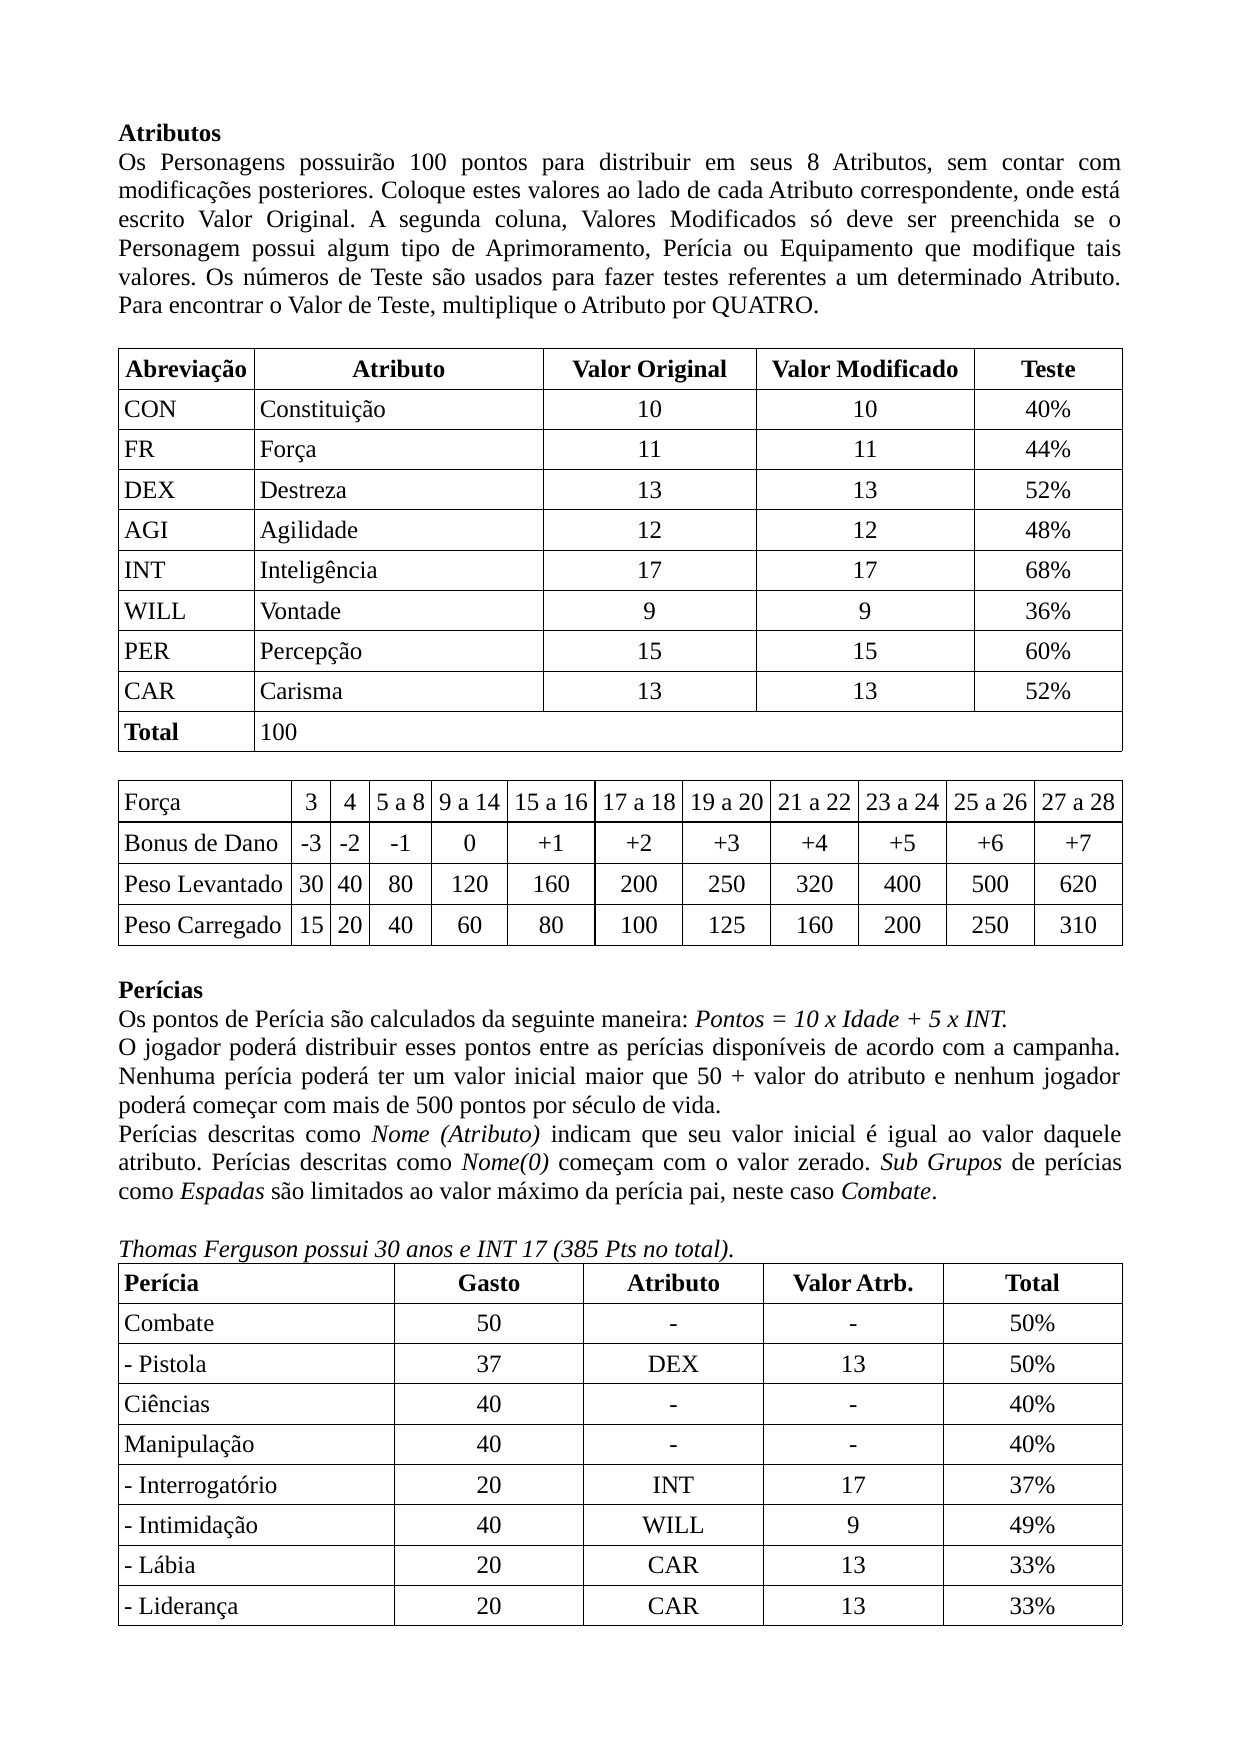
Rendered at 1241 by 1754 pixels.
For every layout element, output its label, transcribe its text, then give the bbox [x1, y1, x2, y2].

text Perícias [118, 975, 1122, 1004]
table_cell 310 [1035, 905, 1122, 945]
table_cell - [584, 1384, 763, 1424]
table_cell 33% [944, 1546, 1122, 1585]
table_cell Total [119, 712, 254, 751]
text Thomas Ferguson possui 30 anos e INT 17 (385 Pts no total). [118, 1234, 1122, 1262]
table_cell CAR [584, 1546, 763, 1585]
table_header Valor Atrb. [764, 1264, 943, 1303]
table_cell 60 [432, 905, 507, 945]
table_cell 60% [975, 631, 1122, 671]
table_header 17 a 18 [596, 781, 682, 821]
table_cell - [764, 1384, 943, 1424]
table_header Força [119, 781, 291, 821]
table_header Abreviação [119, 349, 254, 388]
table_cell 13 [757, 672, 974, 711]
table_cell 13 [757, 470, 974, 509]
table_cell 12 [757, 510, 974, 550]
table_header 15 a 16 [508, 781, 594, 821]
table_cell FR [119, 430, 254, 469]
table_cell 40% [944, 1384, 1122, 1424]
table_header Perícia [119, 1264, 394, 1303]
table_cell WILL [584, 1505, 763, 1544]
table_cell 13 [764, 1546, 943, 1585]
table_cell Peso Carregado [119, 905, 291, 945]
table_cell INT [584, 1465, 763, 1504]
table_cell DEX [119, 470, 254, 509]
table_header 3 [292, 781, 330, 821]
table_header Atributo [584, 1264, 763, 1303]
table_cell 37 [395, 1344, 583, 1383]
text Perícias descritas como Nome (Atributo) indicam que seu valor inicial é igual ao valor daquele atributo. Perícias descritas como Nome(0) começam com o valor zerado. Sub Grupos de perícias como Espadas são limitados ao valor máximo da perícia pai, neste caso Combate. [118, 1119, 1122, 1205]
table_header 23 a 24 [859, 781, 946, 821]
table_cell 40% [975, 390, 1122, 429]
table_cell 400 [859, 864, 946, 904]
table_header 27 a 28 [1035, 781, 1122, 821]
table_cell 20 [395, 1586, 583, 1625]
table_cell 40 [395, 1505, 583, 1544]
table_cell 10 [757, 390, 974, 429]
table_cell - Intimidação [119, 1505, 394, 1544]
table_header Valor Original [544, 349, 756, 388]
text Atributos [118, 118, 1122, 147]
table_cell 250 [947, 905, 1034, 945]
table_cell 120 [432, 864, 507, 904]
table_cell 52% [975, 470, 1122, 509]
table_cell 17 [764, 1465, 943, 1504]
table_cell 320 [771, 864, 858, 904]
table_header 9 a 14 [432, 781, 507, 821]
table_cell Agilidade [255, 510, 543, 550]
table_header Total [944, 1264, 1122, 1303]
table_cell 30 [292, 864, 330, 904]
table_cell 48% [975, 510, 1122, 550]
table_header Teste [975, 349, 1122, 388]
table_cell 50 [395, 1304, 583, 1343]
table_cell 160 [508, 864, 594, 904]
table_cell - Interrogatório [119, 1465, 394, 1504]
table_cell Bonus de Dano [119, 823, 291, 863]
table_cell 10 [544, 390, 756, 429]
table_cell 0 [432, 823, 507, 863]
table_cell WILL [119, 591, 254, 630]
text Os pontos de Perícia são calculados da seguinte maneira: Pontos = 10 x Idade + 5 x INT. [118, 1004, 1122, 1032]
table_cell CAR [584, 1586, 763, 1625]
table_cell - Liderança [119, 1586, 394, 1625]
table_header 25 a 26 [947, 781, 1034, 821]
table_cell PER [119, 631, 254, 671]
table_cell 49% [944, 1505, 1122, 1544]
table_cell Constituição [255, 390, 543, 429]
table_cell Manipulação [119, 1425, 394, 1464]
table_cell 80 [508, 905, 594, 945]
table_header Valor Modificado [757, 349, 974, 388]
table_cell -1 [370, 823, 431, 863]
table_cell 37% [944, 1465, 1122, 1504]
table_cell - Lábia [119, 1546, 394, 1585]
table_cell +2 [596, 823, 682, 863]
table_cell 160 [771, 905, 858, 945]
table_cell 20 [395, 1546, 583, 1585]
table_cell 40 [370, 905, 431, 945]
table_cell Força [255, 430, 543, 469]
text O jogador poderá distribuir esses pontos entre as perícias disponíveis de acordo com a campanha. Nenhuma perícia poderá ter um valor inicial maior que 50 + valor do atributo e nenhum jogador poderá começar com mais de 500 pontos por século de vida. [118, 1032, 1122, 1119]
table_cell 20 [395, 1465, 583, 1504]
table_cell 17 [757, 551, 974, 590]
table_cell Carisma [255, 672, 543, 711]
table_cell - [584, 1425, 763, 1464]
table_header Atributo [255, 349, 543, 388]
table_cell 200 [596, 864, 682, 904]
table_cell +5 [859, 823, 946, 863]
table_header 19 a 20 [683, 781, 770, 821]
table_cell Peso Levantado [119, 864, 291, 904]
table_cell 50% [944, 1304, 1122, 1343]
table_cell 68% [975, 551, 1122, 590]
table_cell Inteligência [255, 551, 543, 590]
table_cell 44% [975, 430, 1122, 469]
table_cell 52% [975, 672, 1122, 711]
table_cell 125 [683, 905, 770, 945]
table_cell 11 [757, 430, 974, 469]
table_cell 17 [544, 551, 756, 590]
table_cell 13 [544, 470, 756, 509]
table_cell - [764, 1304, 943, 1343]
table_cell CON [119, 390, 254, 429]
table_cell 9 [764, 1505, 943, 1544]
table_cell +3 [683, 823, 770, 863]
table_cell 12 [544, 510, 756, 550]
table_cell 100 [596, 905, 682, 945]
table_cell 13 [544, 672, 756, 711]
table_cell 13 [764, 1586, 943, 1625]
table_cell -2 [331, 823, 369, 863]
table_cell 40 [395, 1384, 583, 1424]
table_cell - [584, 1304, 763, 1343]
table_cell 9 [544, 591, 756, 630]
table_cell AGI [119, 510, 254, 550]
table_cell +6 [947, 823, 1034, 863]
table_cell 250 [683, 864, 770, 904]
table_cell 15 [292, 905, 330, 945]
table_cell 200 [859, 905, 946, 945]
table_cell 20 [331, 905, 369, 945]
table_cell 40 [395, 1425, 583, 1464]
table_cell Percepção [255, 631, 543, 671]
table_cell Destreza [255, 470, 543, 509]
table_cell 40% [944, 1425, 1122, 1464]
table_cell - [764, 1425, 943, 1464]
table_cell 11 [544, 430, 756, 469]
table_cell +1 [508, 823, 594, 863]
table_header 5 a 8 [370, 781, 431, 821]
table_cell 80 [370, 864, 431, 904]
table_cell - Pistola [119, 1344, 394, 1383]
table_header Gasto [395, 1264, 583, 1303]
table_cell +4 [771, 823, 858, 863]
table_cell Combate [119, 1304, 394, 1343]
table_cell 40 [331, 864, 369, 904]
table_cell Vontade [255, 591, 543, 630]
table_cell 500 [947, 864, 1034, 904]
table_header 21 a 22 [771, 781, 858, 821]
table_cell DEX [584, 1344, 763, 1383]
table_cell 15 [757, 631, 974, 671]
table_cell Ciências [119, 1384, 394, 1424]
table_cell -3 [292, 823, 330, 863]
table_cell 620 [1035, 864, 1122, 904]
table_cell 15 [544, 631, 756, 671]
table_cell +7 [1035, 823, 1122, 863]
table_cell 50% [944, 1344, 1122, 1383]
table_cell 100 [255, 712, 1122, 751]
table_cell INT [119, 551, 254, 590]
table_cell CAR [119, 672, 254, 711]
text Os Personagens possuirão 100 pontos para distribuir em seus 8 Atributos, sem contar com modificações posteriores. Coloque estes valores ao lado de cada Atributo correspondente, onde está escrito Valor Original. A segunda coluna, Valores Modificados só deve ser preenchida se o Personagem possui algum tipo de Aprimoramento, Perícia ou Equipamento que modifique tais valores. Os números de Teste são usados para fazer testes referentes a um determinado Atributo. Para encontrar o Valor de Teste, multiplique o Atributo por QUATRO. [118, 147, 1122, 319]
table_header 4 [331, 781, 369, 821]
table_cell 13 [764, 1344, 943, 1383]
table_cell 36% [975, 591, 1122, 630]
table_cell 9 [757, 591, 974, 630]
table_cell 33% [944, 1586, 1122, 1625]
